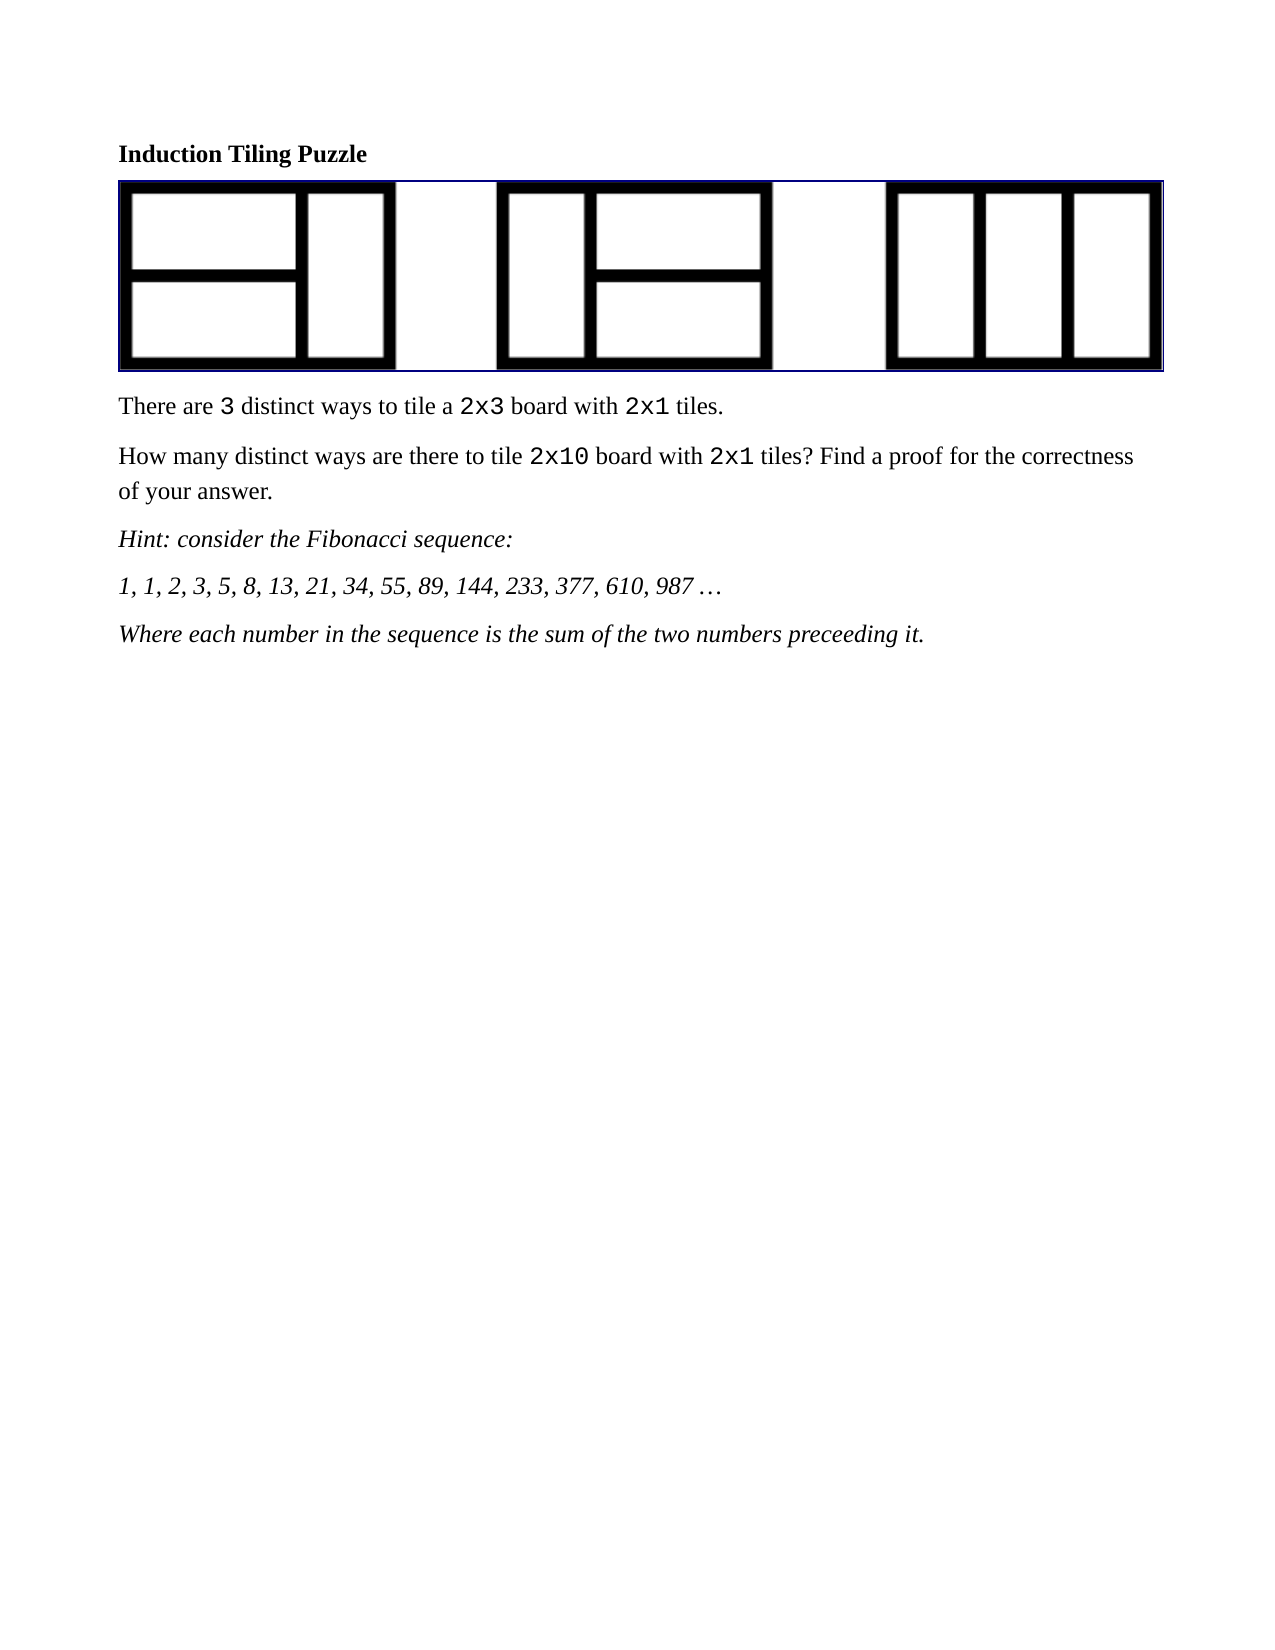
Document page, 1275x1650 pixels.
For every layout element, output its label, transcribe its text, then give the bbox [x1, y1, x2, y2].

subtitle Induction Tiling Puzzle [118, 139, 1157, 168]
text There are 3 distinct ways to tile a 2x3 board with 2x1 tiles. [118, 391, 1157, 422]
text How many distinct ways are there to tile 2x10 board with 2x1 tiles? Find a proof for the correctness of your answer. [118, 441, 1157, 505]
text 1, 1, 2, 3, 5, 8, 13, 21, 34, 55, 89, 144, 233, 377, 610, 987 … [118, 571, 1157, 600]
text Hint: consider the Fibonacci sequence: [118, 524, 1157, 552]
picture [120, 182, 1163, 370]
text Where each number in the sequence is the sum of the two numbers preceeding it. [118, 619, 1157, 648]
